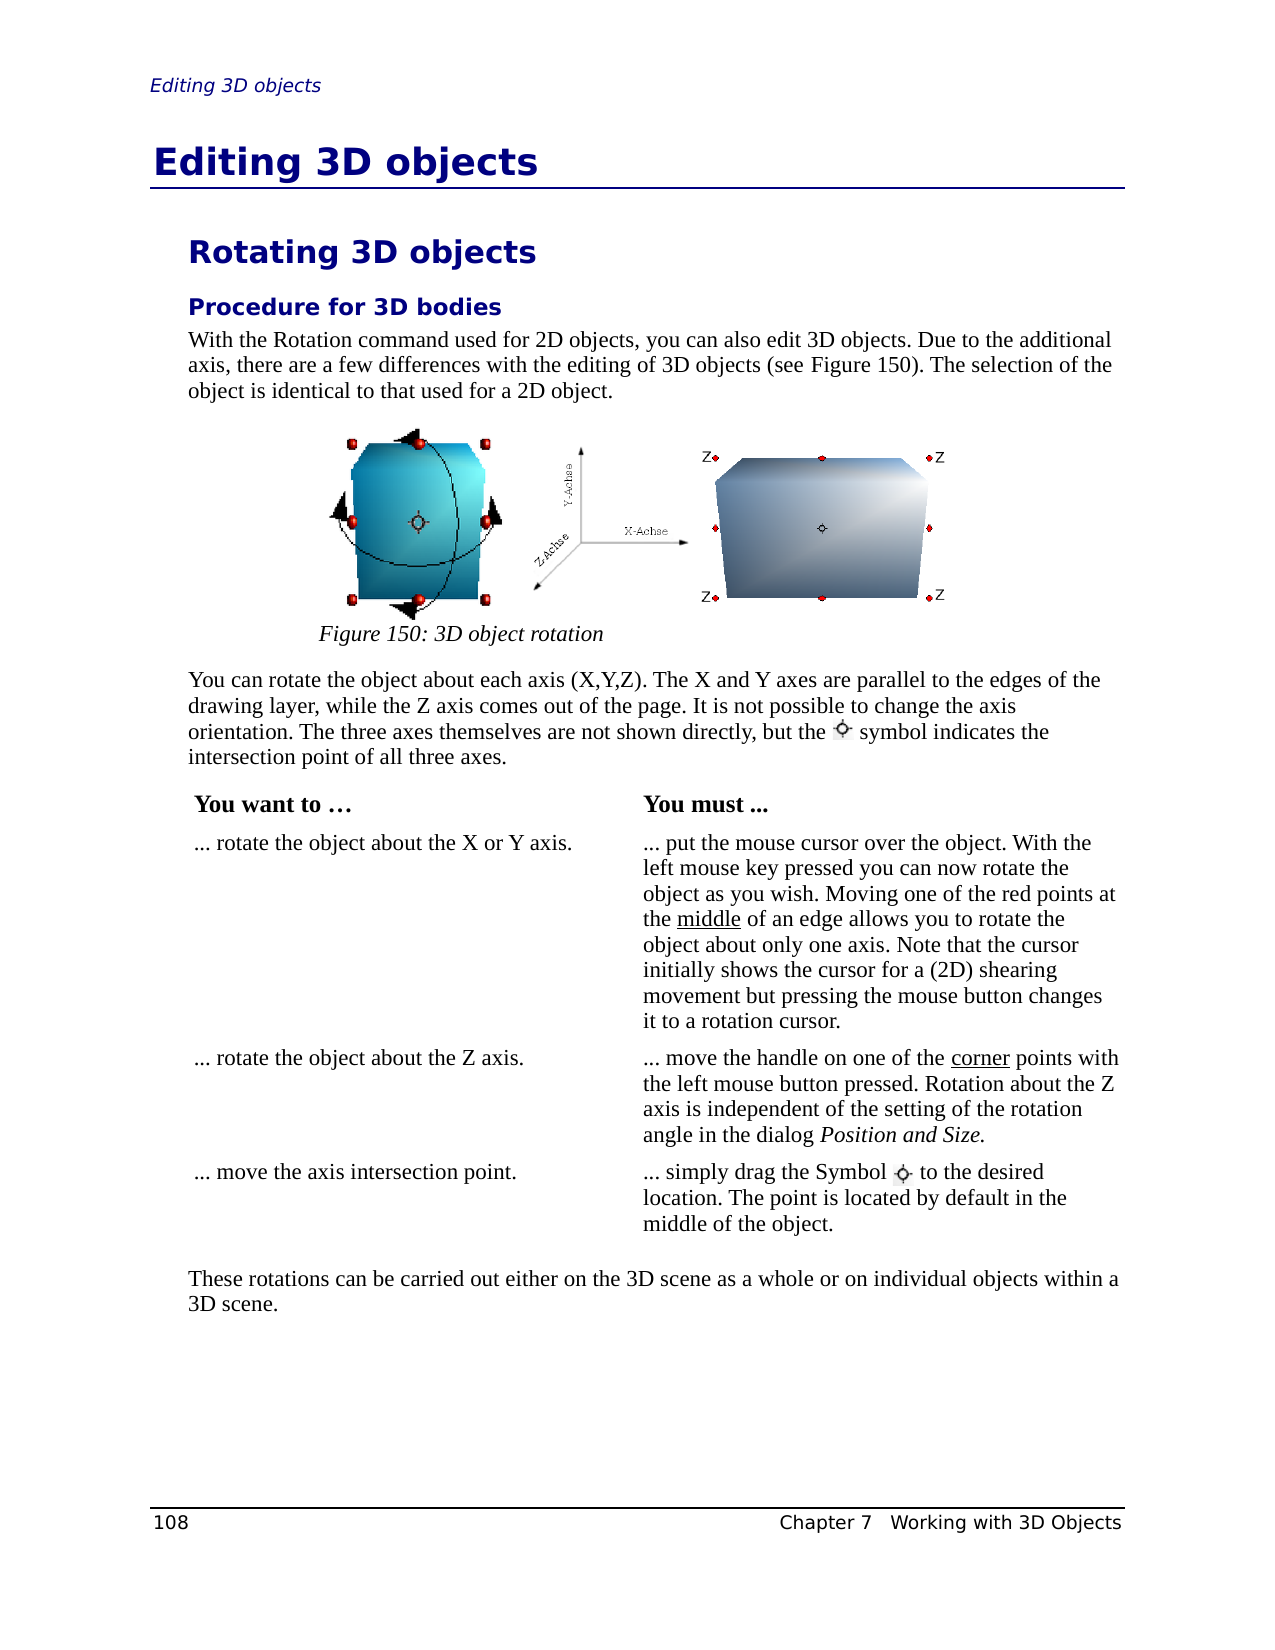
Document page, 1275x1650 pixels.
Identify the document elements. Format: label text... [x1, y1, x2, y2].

table_cell ... rotate the object about the X or Y axis. [188, 824, 637, 1039]
table_cell ... move the handle on one of the corner points with the left mouse button pressed. Rotation about the Z axis is independent of the setting of the rotation angle in the dialog Position and Size. [637, 1039, 1125, 1153]
picture [832, 718, 854, 740]
text With the Rotation command used for 2D objects, you can also edit 3D objects. Due to the additional axis, there are a few differences with the editing of 3D objects (see Figure 150). The selection of the object is identical to that used for a 2D object. [188, 327, 1125, 403]
subtitle Rotating 3D objects [188, 234, 1125, 271]
picture [892, 1164, 914, 1186]
table_cell ... move the axis intersection point. [188, 1153, 637, 1242]
subtitle Procedure for 3D bodies [188, 294, 1125, 321]
text These rotations can be carried out either on the 3D scene as a whole or on individual objects within a 3D scene. [188, 1265, 1125, 1316]
subtitle Editing 3D objects [150, 138, 1125, 187]
picture [326, 421, 949, 622]
table_header You must ... [637, 785, 1125, 824]
table_header You want to … [188, 785, 637, 824]
text Figure 150: 3D object rotation [319, 617, 956, 647]
table_cell ... simply drag the Symbol to the desired location. The point is located by default in the middle of the object. [637, 1153, 1125, 1242]
table_cell ... rotate the object about the Z axis. [188, 1039, 637, 1153]
text You can rotate the object about each axis (X,Y,Z). The X and Y axes are parallel to the edges of the drawing layer, while the Z axis comes out of the page. It is not possible to change the axis orientation. The three axes themselves are not shown directly, but the symbol indicates the intersection point of all three axes. [188, 667, 1125, 770]
table_cell ... put the mouse cursor over the object. With the left mouse key pressed you can now rotate the object as you wish. Moving one of the red points at the middle of an edge allows you to rotate the object about only one axis. Note that the cursor initially shows the cursor for a (2D) shearing movement but pressing the mouse button changes it to a rotation cursor. [637, 824, 1125, 1039]
